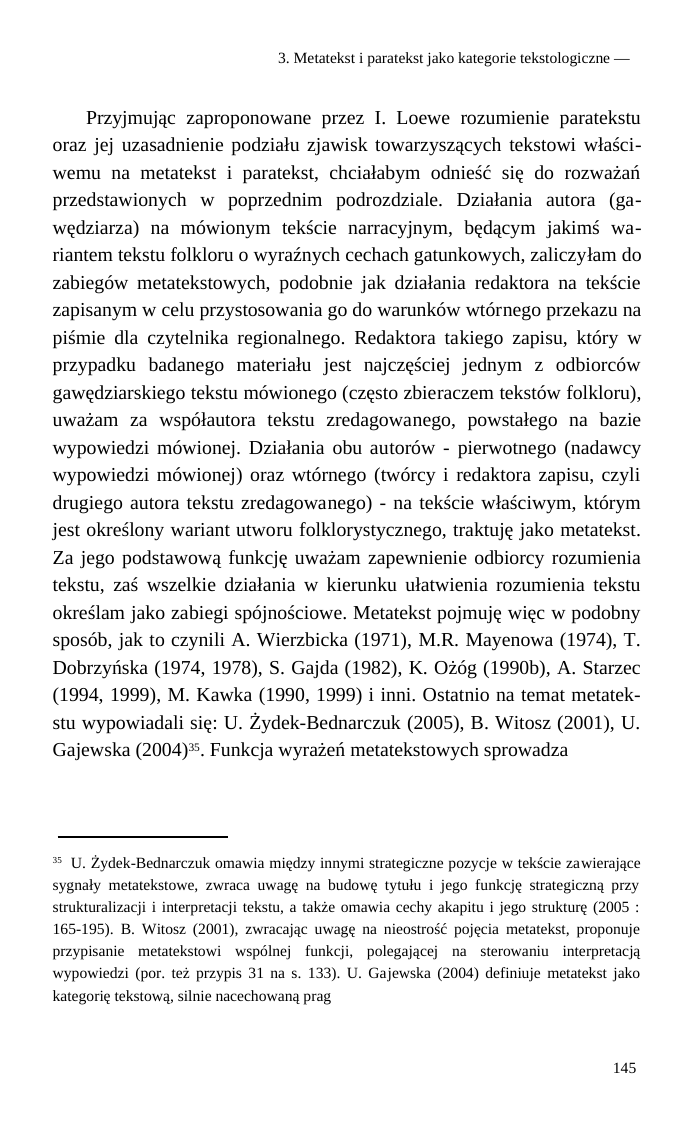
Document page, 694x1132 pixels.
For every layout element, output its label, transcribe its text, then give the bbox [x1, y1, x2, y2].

text 3. Metatekst i paratekst jako kategorie tekstologiczne — [278, 48, 641, 66]
text 35 U. Żydek-Bednarczuk omawia między innymi strategiczne pozycje w tekście za­wierające sygnały metatekstowe, zwraca uwagę na budowę tytułu i jego funkcję strategiczną przy strukturalizacji i interpretacji tekstu, a także omawia cechy akapitu i jego strukturę (2005 : 165-195). B. Witosz (2001), zwracając uwagę na nieostrość pojęcia metatekst, proponuje przypisanie metatekstowi wspólnej funkcji, polegają­cej na sterowaniu interpretacją wypowiedzi (por. też przypis 31 na s. 133). U. Ga­jewska (2004) definiuje metatekst jako kategorię tekstową, silnie nacechowaną prag­ [52, 853, 641, 1004]
text Przyjmując zaproponowane przez I. Loewe rozumienie paratekstu oraz jej uzasadnienie podziału zjawisk towarzyszących tekstowi właści­wemu na metatekst i paratekst, chciałabym odnieść się do rozważań przedstawionych w poprzednim podrozdziale. Działania autora (ga­wędziarza) na mówionym tekście narracyjnym, będącym jakimś wa­riantem tekstu folkloru o wyraźnych cechach gatunkowych, zaliczy­łam do zabiegów metatekstowych, podobnie jak działania redaktora na tekście zapisanym w celu przystosowania go do warunków wtór­nego przekazu na piśmie dla czytelnika regionalnego. Redaktora ta­kiego zapisu, który w przypadku badanego materiału jest najczęściej jednym z odbiorców gawędziarskiego tekstu mówionego (często zbie­raczem tekstów folkloru), uważam za współautora tekstu zredagowa­nego, powstałego na bazie wypowiedzi mówionej. Działania obu au­torów - pierwotnego (nadawcy wypowiedzi mówionej) oraz wtórnego (twórcy i redaktora zapisu, czyli drugiego autora tekstu zredagowa­nego) - na tekście właściwym, którym jest określony wariant utwo­ru folklorystycznego, traktuję jako metatekst. Za jego podstawową funkcję uważam zapewnienie odbiorcy rozumienia tekstu, zaś wszelkie działania w kierunku ułatwienia rozumienia tekstu określam jako za­biegi spójnościowe. Metatekst pojmuję więc w podobny sposób, jak to czynili A. Wierzbicka (1971), M.R. Mayenowa (1974), T. Dobrzyńska (1974, 1978), S. Gajda (1982), K. Ożóg (1990b), A. Starzec (1994, 1999), M. Kawka (1990, 1999) i inni. Ostatnio na temat metatek- stu wypowiadali się: U. Żydek-Bednarczuk (2005), B. Witosz (2001), U. Gajewska (2004)35. Funkcja wyrażeń metatekstowych sprowadza [52, 106, 641, 761]
text 145 [610, 1059, 638, 1077]
